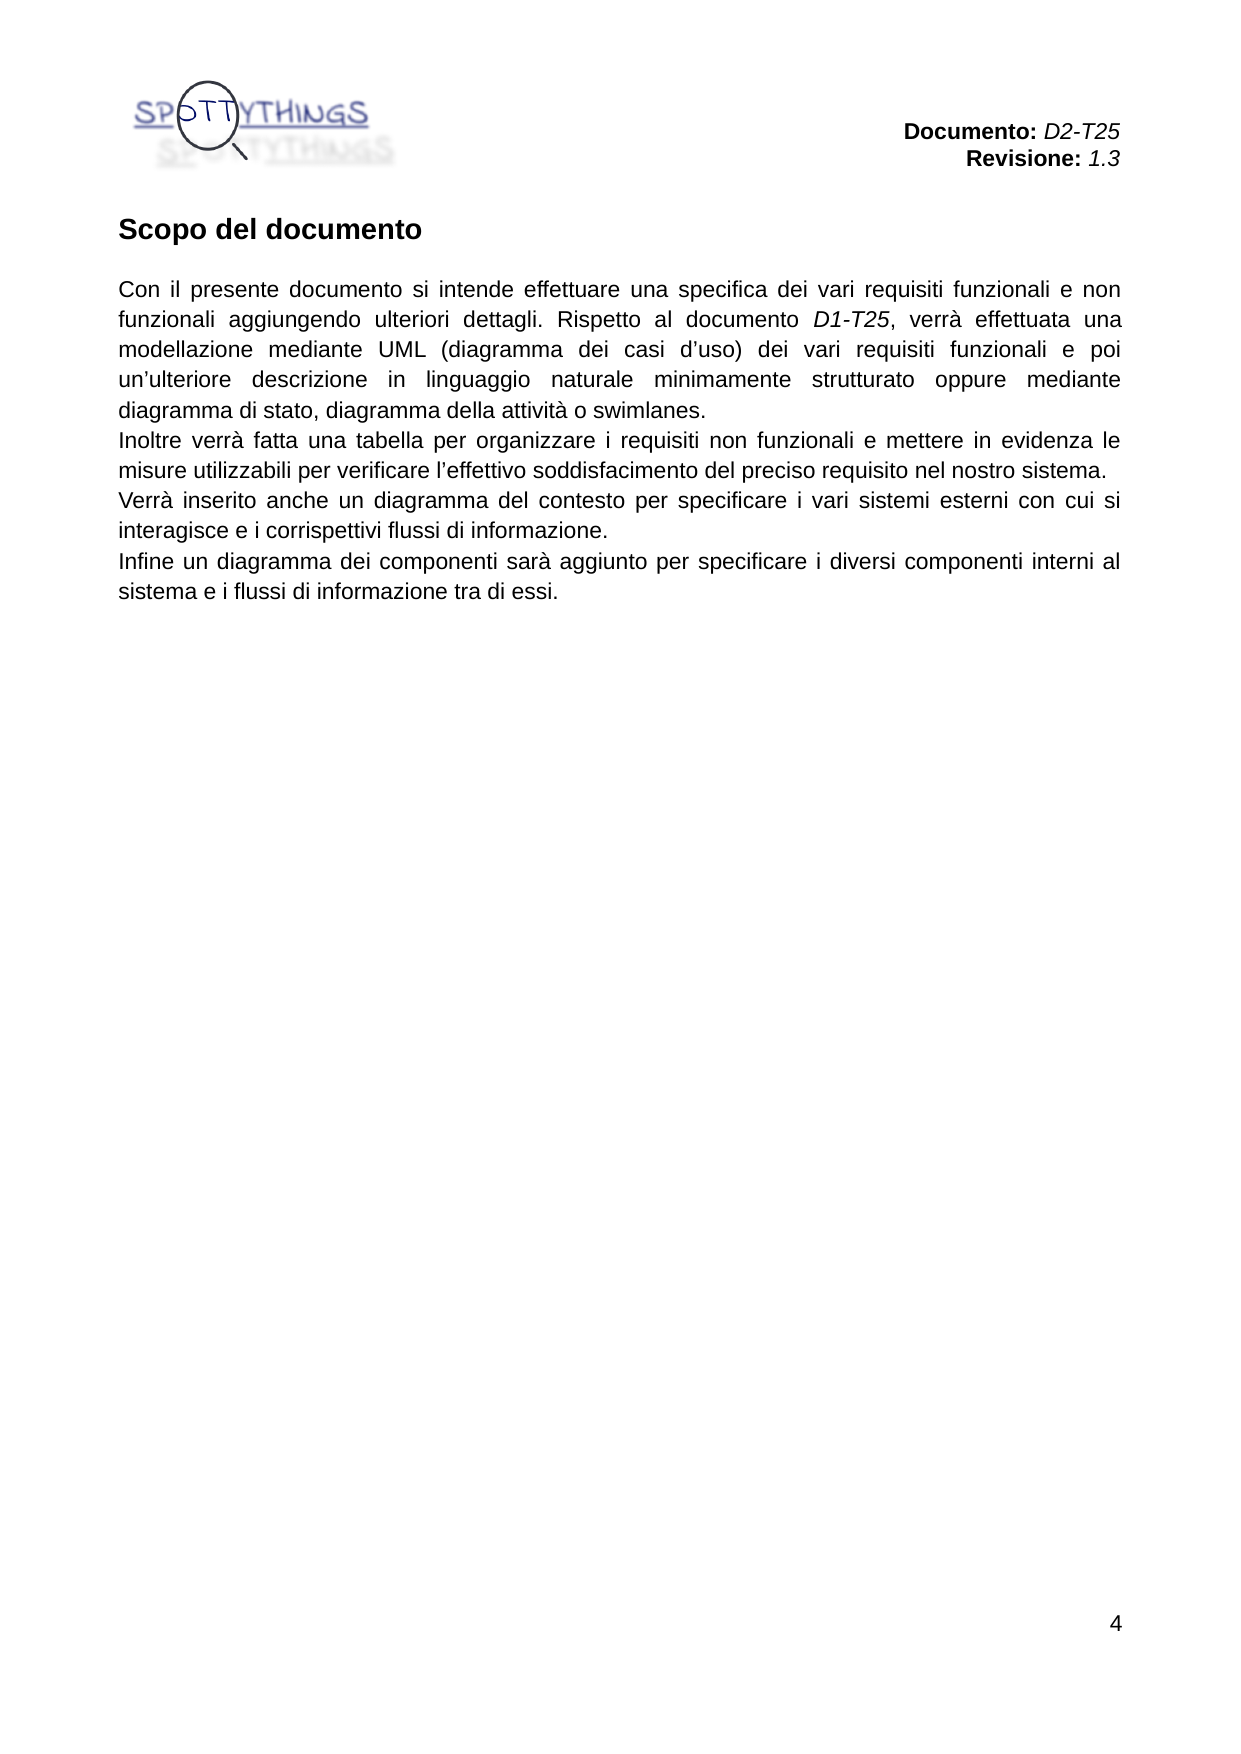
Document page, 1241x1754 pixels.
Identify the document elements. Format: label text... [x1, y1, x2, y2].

text Infine un diagramma dei componenti sarà aggiunto per specificare i diversi componenti interni al sistema e i flussi di informazione tra di essi. [118, 548, 1122, 604]
text Con il presente documento si intende effettuare una specifica dei vari requisiti funzionali e non funzionali aggiungendo ulteriori dettagli. Rispetto al documento D1-T25, verrà effettuata una modellazione mediante UML (diagramma dei casi d’uso) dei vari requisiti funzionali e poi un’ulteriore descrizione in linguaggio naturale minimamente strutturato oppure mediante diagramma di stato, diagramma della attività o swimlanes. [118, 276, 1122, 423]
text Inoltre verrà fatta una tabella per organizzare i requisiti non funzionali e mettere in evidenza le misure utilizzabili per verificare l’effettivo soddisfacimento del preciso requisito nel nostro sistema. [118, 427, 1122, 483]
picture [123, 73, 399, 187]
text Verrà inserito anche un diagramma del contesto per specificare i vari sistemi esterni con cui si interagisce e i corrispettivi flussi di informazione. [118, 487, 1122, 544]
subtitle Scopo del documento [118, 212, 1122, 246]
